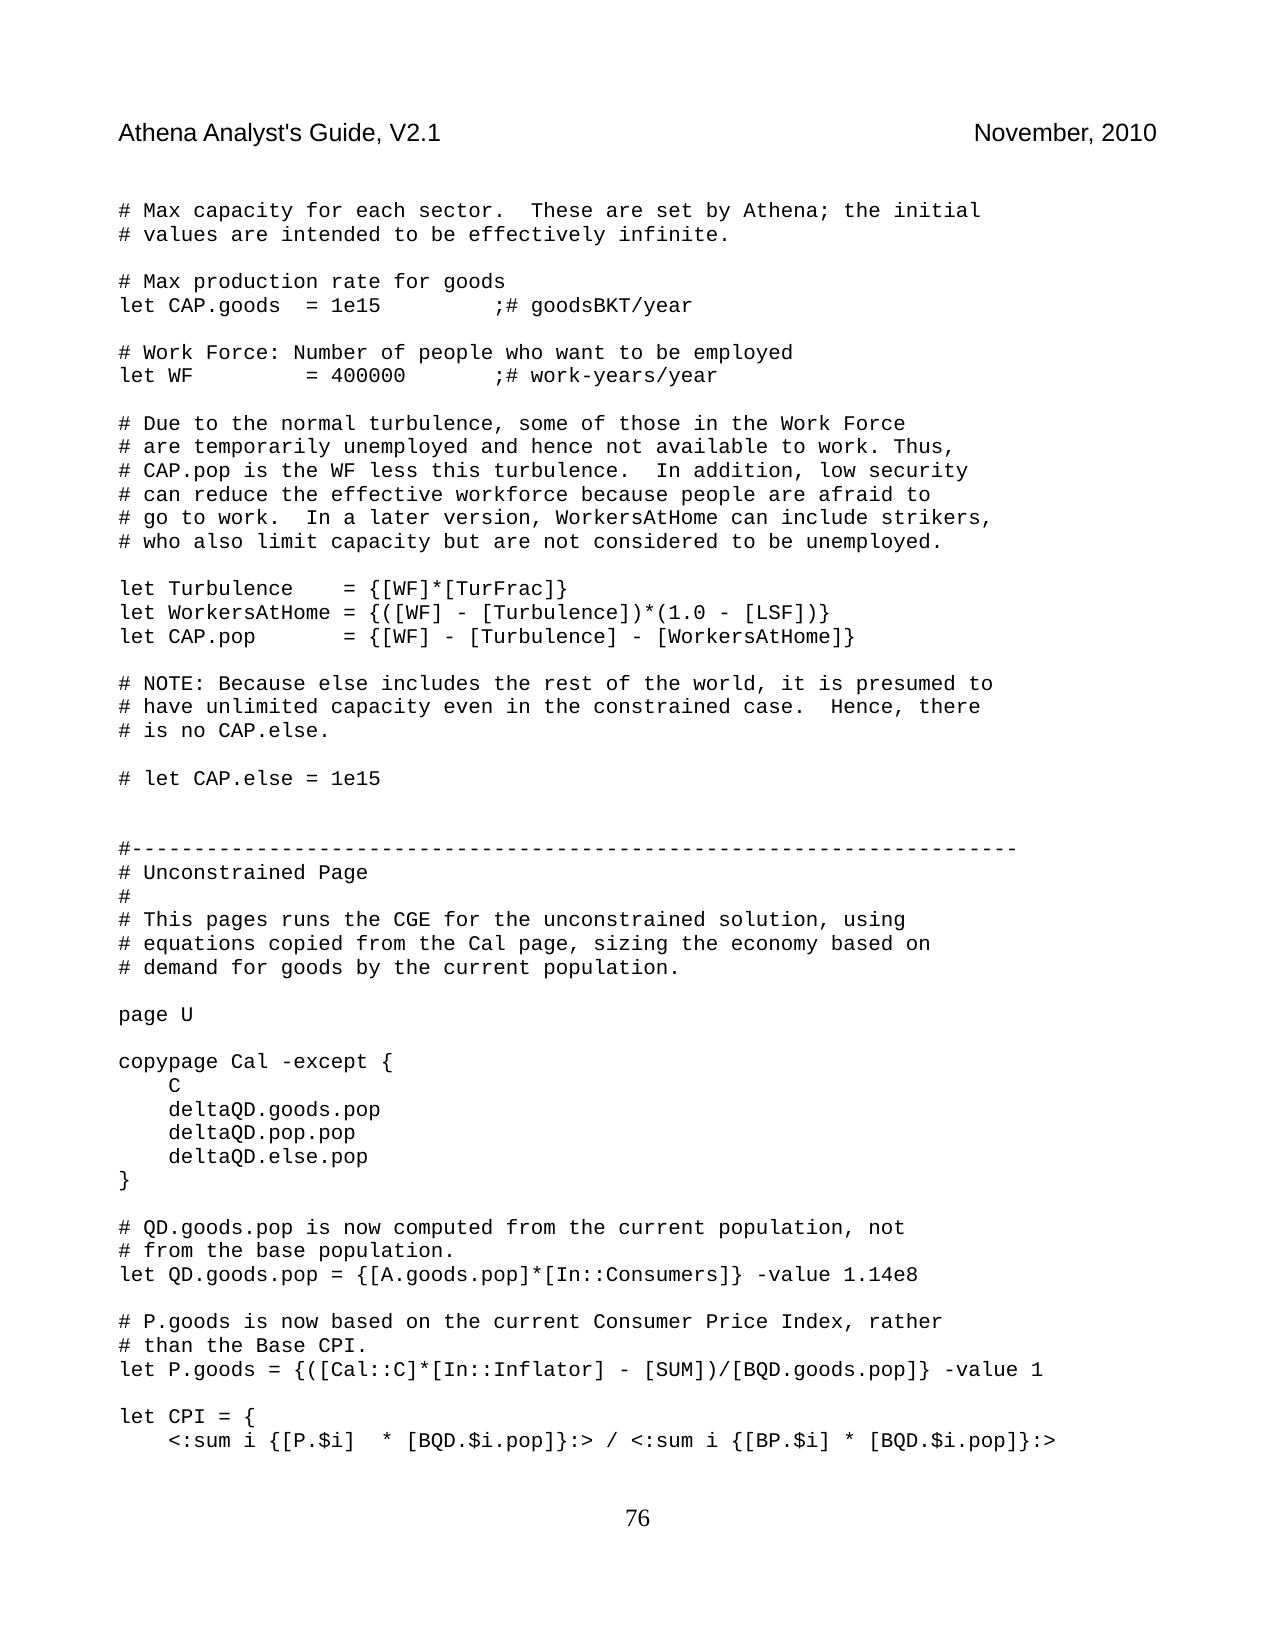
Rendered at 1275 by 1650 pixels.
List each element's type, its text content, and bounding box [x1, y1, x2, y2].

text let CPI = { [118, 1406, 1157, 1429]
text # equations copied from the Cal page, sizing the economy based on [118, 933, 1157, 957]
text let WorkersAtHome = {([WF] - [Turbulence])*(1.0 - [LSF])} [118, 602, 1157, 626]
text # [118, 886, 1157, 909]
text let QD.goods.pop = {[A.goods.pop]*[In::Consumers]} -value 1.14e8 [118, 1264, 1157, 1288]
text deltaQD.pop.pop [118, 1122, 1157, 1146]
text let Turbulence = {[WF]*[TurFrac]} [118, 578, 1157, 602]
text # This pages runs the CGE for the unconstrained solution, using [118, 909, 1157, 933]
text # have unlimited capacity even in the constrained case. Hence, there [118, 697, 1157, 720]
text # is no CAP.else. [118, 720, 1157, 744]
text # Work Force: Number of people who want to be employed [118, 342, 1157, 366]
text } [118, 1169, 1157, 1193]
text page U [118, 1004, 1157, 1028]
text # Max production rate for goods [118, 271, 1157, 294]
text copypage Cal -except { [118, 1051, 1157, 1075]
text # demand for goods by the current population. [118, 957, 1157, 980]
text # NOTE: Because else includes the rest of the world, it is presumed to [118, 673, 1157, 697]
text let P.goods = {([Cal::C]*[In::Inflator] - [SUM])/[BQD.goods.pop]} -value 1 [118, 1359, 1157, 1382]
text # can reduce the effective workforce because people are afraid to [118, 484, 1157, 507]
text # Max capacity for each sector. These are set by Athena; the initial [118, 200, 1157, 224]
text # from the base population. [118, 1240, 1157, 1264]
text # P.goods is now based on the current Consumer Price Index, rather [118, 1311, 1157, 1335]
text C [118, 1075, 1157, 1098]
text # Due to the normal turbulence, some of those in the Work Force [118, 413, 1157, 436]
text # than the Base CPI. [118, 1335, 1157, 1359]
text let CAP.goods = 1e15 ;# goodsBKT/year [118, 294, 1157, 318]
text # QD.goods.pop is now computed from the current population, not [118, 1217, 1157, 1240]
text # let CAP.else = 1e15 [118, 767, 1157, 791]
text let CAP.pop = {[WF] - [Turbulence] - [WorkersAtHome]} [118, 626, 1157, 649]
text # are temporarily unemployed and hence not available to work. Thus, [118, 436, 1157, 460]
text let WF = 400000 ;# work-years/year [118, 366, 1157, 389]
text #----------------------------------------------------------------------- [118, 838, 1157, 862]
text # values are intended to be effectively infinite. [118, 224, 1157, 247]
text <:sum i {[P.$i] * [BQD.$i.pop]}:> / <:sum i {[BP.$i] * [BQD.$i.pop]}:> [118, 1429, 1157, 1453]
text deltaQD.goods.pop [118, 1098, 1157, 1122]
text # go to work. In a later version, WorkersAtHome can include strikers, [118, 507, 1157, 531]
text # who also limit capacity but are not considered to be unemployed. [118, 531, 1157, 555]
text # Unconstrained Page [118, 862, 1157, 886]
text # CAP.pop is the WF less this turbulence. In addition, low security [118, 460, 1157, 484]
text deltaQD.else.pop [118, 1146, 1157, 1169]
